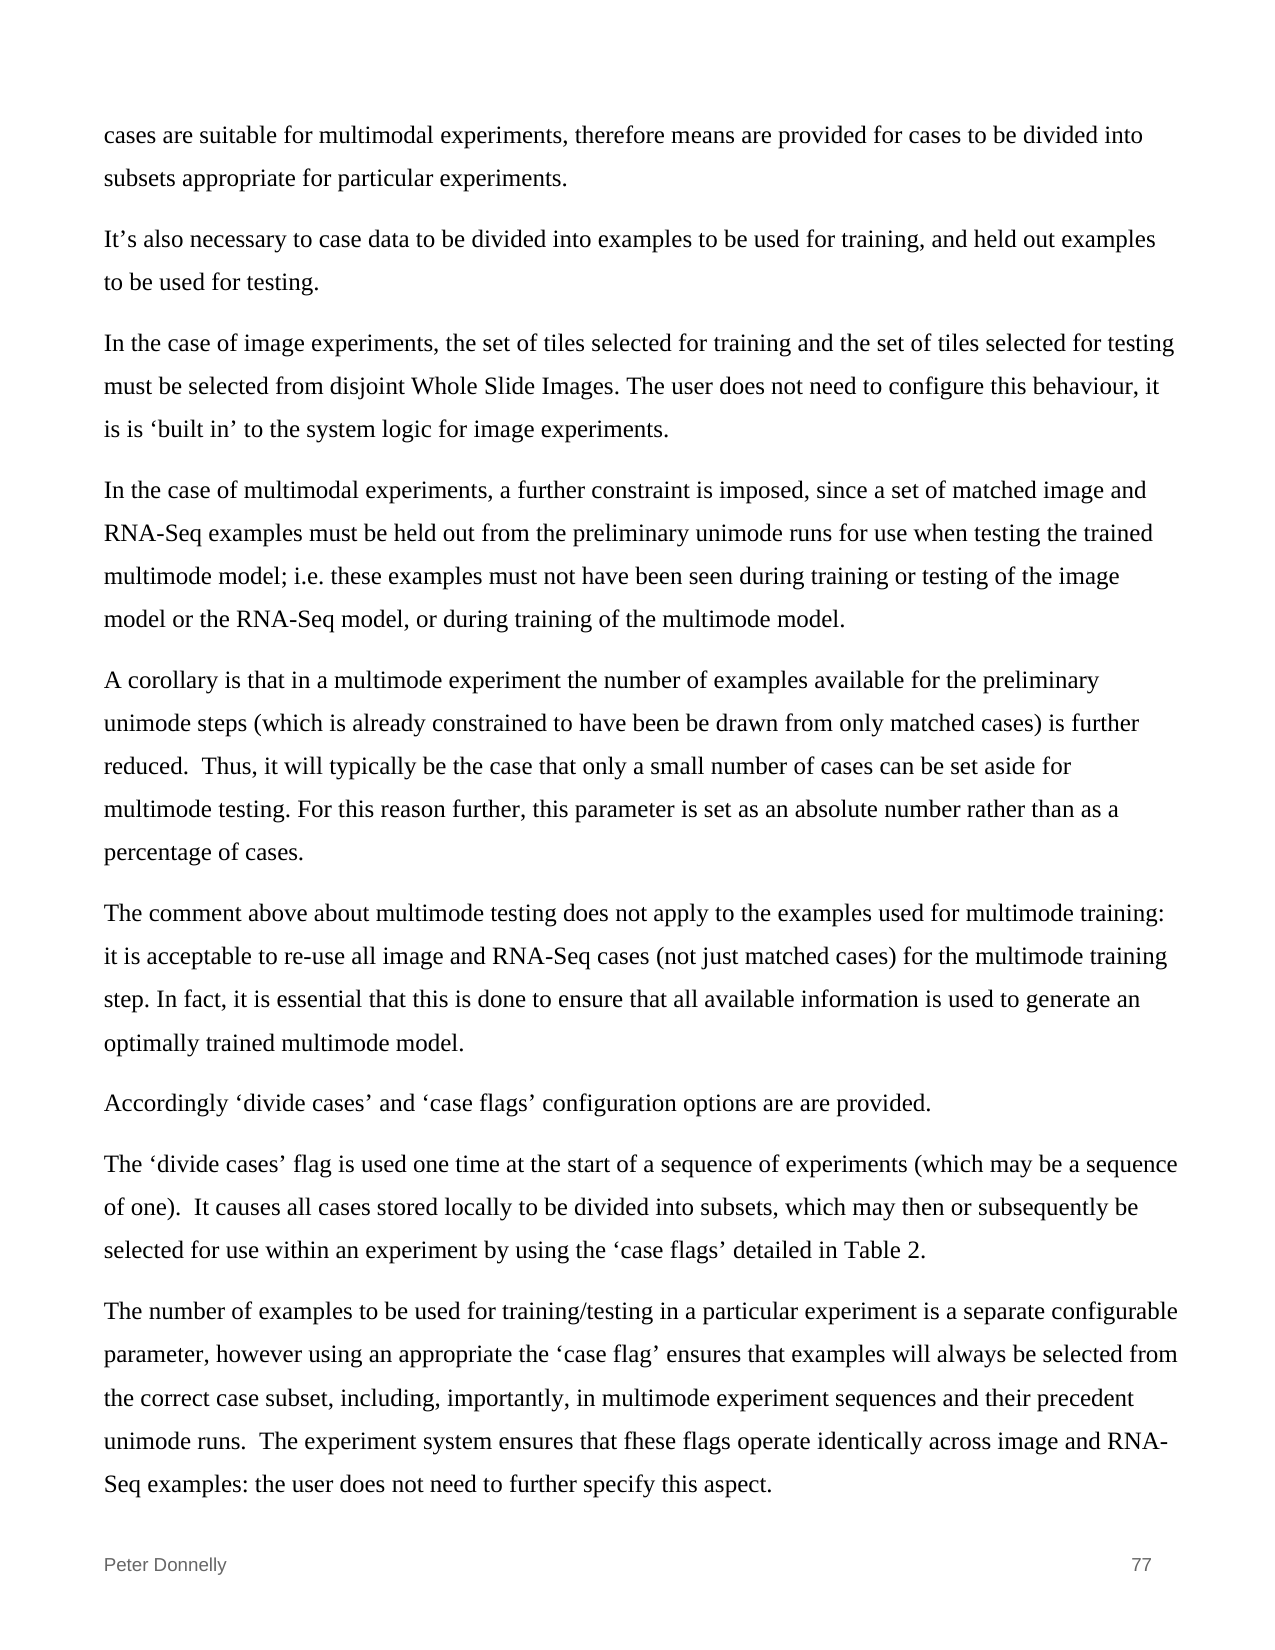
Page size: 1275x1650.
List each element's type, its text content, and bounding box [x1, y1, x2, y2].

text The number of examples to be used for training/testing in a particular experiment is a separate configurable parameter, however using an appropriate the ‘case flag’ ensures that examples will always be selected from the correct case subset, including, importantly, in multimode experiment sequences and their precedent unimode runs. The experiment system ensures that fhese flags operate identically across image and RNA-Seq examples: the user does not need to further specify this aspect. [103, 1296, 1181, 1498]
text Accordingly ‘divide cases’ and ‘case flags’ configuration options are are provided. [103, 1088, 1181, 1117]
text The ‘divide cases’ flag is used one time at the start of a sequence of experiments (which may be a sequence of one). It causes all cases stored locally to be divided into subsets, which may then or subsequently be selected for use within an experiment by using the ‘case flags’ detailed in Table 2. [103, 1149, 1181, 1264]
text In the case of multimodal experiments, a further constraint is imposed, since a set of matched image and RNA-Seq examples must be held out from the preliminary unimode runs for use when testing the trained multimode model; i.e. these examples must not have been seen during training or testing of the image model or the RNA-Seq model, or during training of the multimode model. [103, 475, 1181, 633]
text cases are suitable for multimodal experiments, therefore means are provided for cases to be divided into subsets appropriate for particular experiments. [103, 120, 1181, 192]
text The comment above about multimode testing does not apply to the examples used for multimode training: it is acceptable to re-use all image and RNA-Seq cases (not just matched cases) for the multimode training step. In fact, it is essential that this is done to ensure that all available information is used to generate an optimally trained multimode model. [103, 898, 1181, 1056]
text A corollary is that in a multimode experiment the number of examples available for the preliminary unimode steps (which is already constrained to have been be drawn from only matched cases) is further reduced. Thus, it will typically be the case that only a small number of cases can be set aside for multimode testing. For this reason further, this parameter is set as an absolute number rather than as a percentage of cases. [103, 665, 1181, 866]
text It’s also necessary to case data to be divided into examples to be used for training, and held out examples to be used for testing. [103, 224, 1181, 296]
text In the case of image experiments, the set of tiles selected for training and the set of tiles selected for testing must be selected from disjoint Whole Slide Images. The user does not need to configure this behaviour, it is is ‘built in’ to the system logic for image experiments. [103, 328, 1181, 443]
